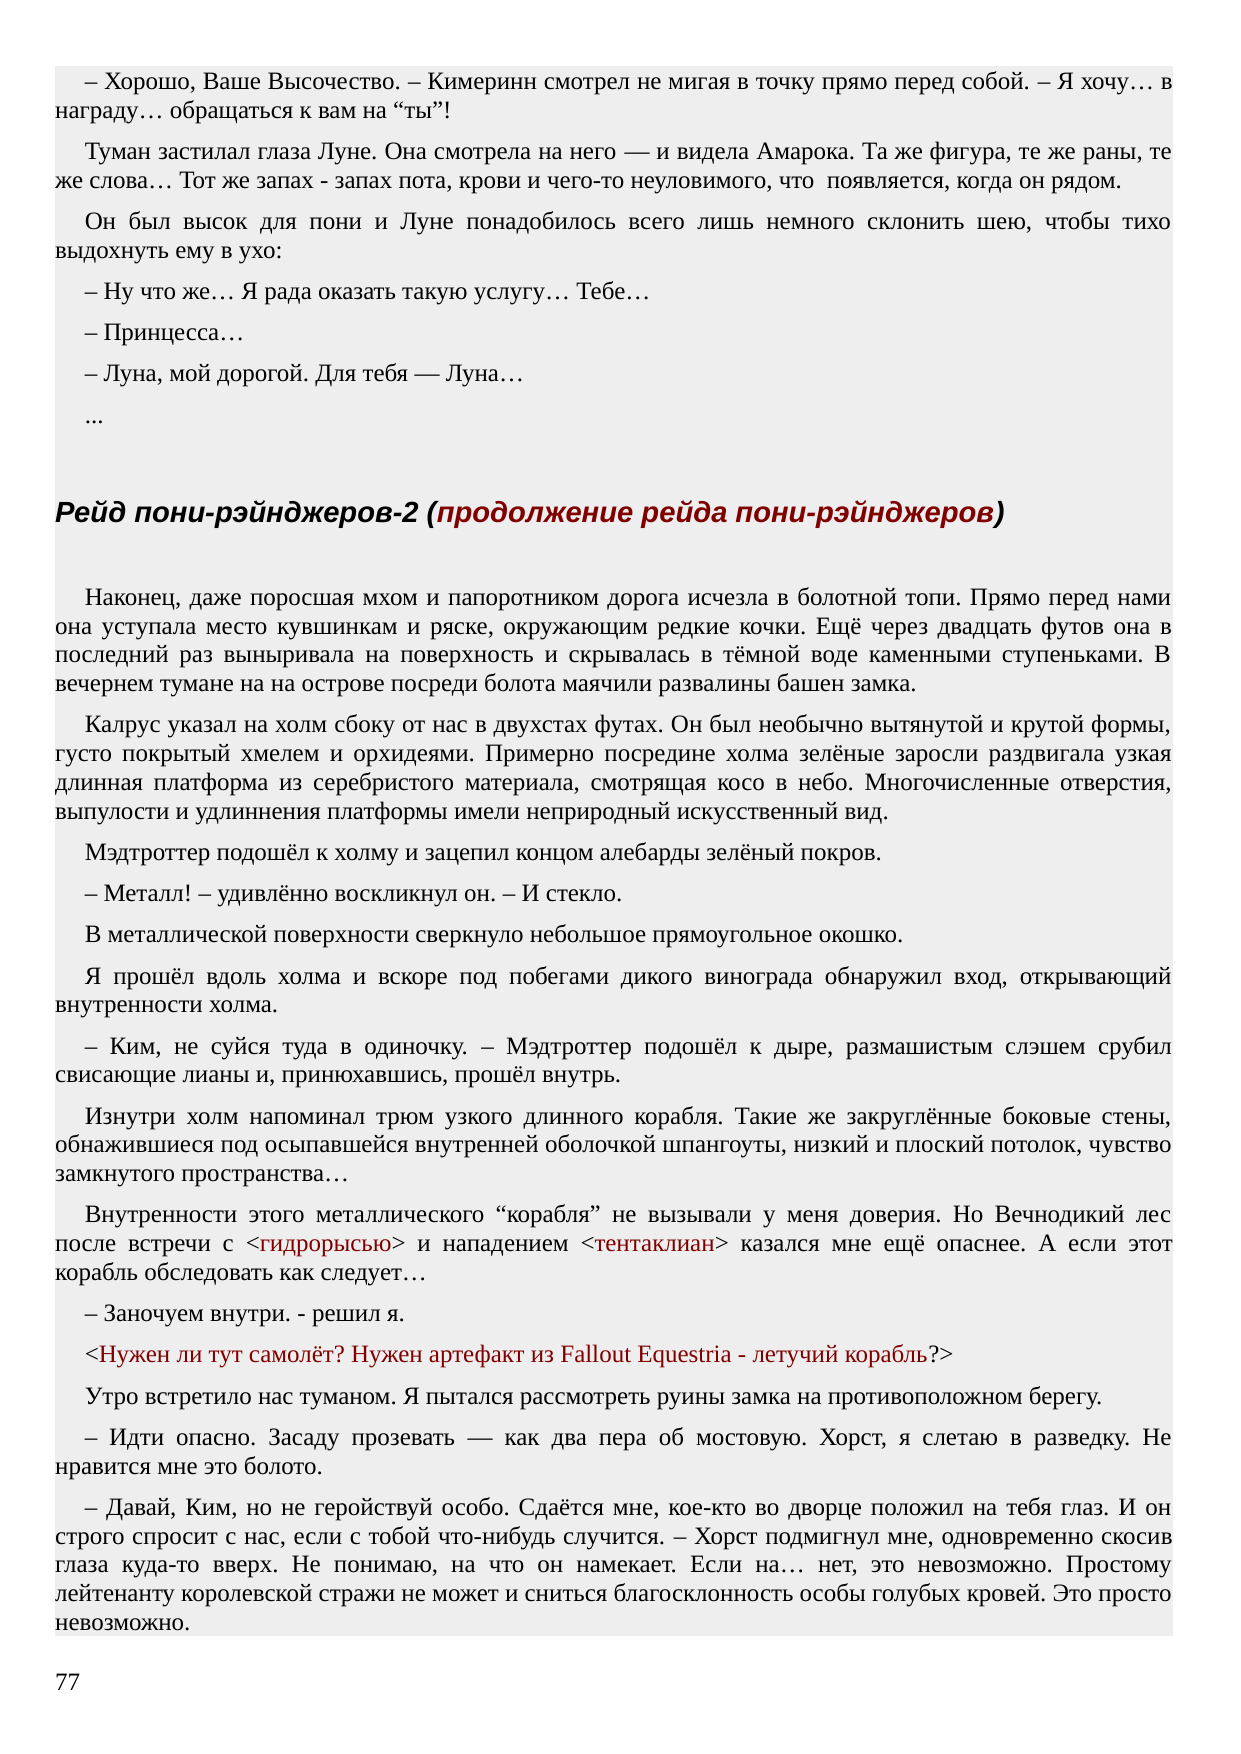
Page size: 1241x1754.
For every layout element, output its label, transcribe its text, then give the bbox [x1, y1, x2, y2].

text Изнутри холм напоминал трюм узкого длинного корабля. Такие же закруглённые боковые стены, обнажившиеся под осыпавшейся внутренней оболочкой шпангоуты, низкий и плоский потолок, чувство замкнутого пространства… [55, 1101, 1173, 1187]
text ... [55, 400, 1173, 428]
text Наконец, даже поросшая мхом и папоротником дорога исчезла в болотной топи. Прямо перед нами она уступала место кувшинкам и ряске, окружающим редкие кочки. Ещё через двадцать футов она в последний раз выныривала на поверхность и скрывалась в тёмной воде каменными ступеньками. В вечернем тумане на на острове посреди болота маячили развалины башен замка. [55, 582, 1173, 697]
text Утро встретило нас туманом. Я пытался рассмотреть руины замка на противоположном берегу. [55, 1381, 1173, 1409]
text Я прошёл вдоль холма и вскоре под побегами дикого винограда обнаружил вход, открывающий внутренности холма. [55, 961, 1173, 1018]
text – Ну что же… Я рада оказать такую услугу… Тебе… [55, 276, 1173, 305]
text – Ким, не суйся туда в одиночку. – Мэдтроттер подошёл к дыре, размашистым слэшем срубил свисающие лианы и, принюхавшись, прошёл внутрь. [55, 1031, 1173, 1088]
text – Заночуем внутри. - решил я. [55, 1298, 1173, 1327]
text Калрус указал на холм сбоку от нас в двухстах футах. Он был необычно вытянутой и крутой формы, густо покрытый хмелем и орхидеями. Примерно посредине холма зелёные заросли раздвигала узкая длинная платформа из серебристого материала, смотрящая косо в небо. Многочисленные отверстия, выпулости и удлиннения платформы имели неприродный искусственный вид. [55, 709, 1173, 824]
text Туман застилал глаза Луне. Она смотрела на него — и видела Амарока. Та же фигура, те же раны, те же слова… Тот же запах - запах пота, крови и чего-то неуловимого, что появляется, когда он рядом. [55, 136, 1173, 193]
subtitle Рейд пони-рэйнджеров-2 (продолжение рейда пони-рэйнджеров) [55, 495, 1173, 528]
text – Металл! – удивлённо воскликнул он. – И стекло. [55, 878, 1173, 907]
text – Луна, мой дорогой. Для тебя — Луна… [55, 358, 1173, 387]
text Мэдтроттер подошёл к холму и зацепил концом алебарды зелёный покров. [55, 837, 1173, 866]
text – Принцесса… [55, 317, 1173, 346]
text <Нужен ли тут самолёт? Нужен артефакт из Fallout Equestria - летучий корабль?> [55, 1339, 1173, 1368]
text – Идти опасно. Засаду прозевать — как два пера об мостовую. Хорст, я слетаю в разведку. Не нравится мне это болото. [55, 1422, 1173, 1479]
text Он был высок для пони и Луне понадобилось всего лишь немного склонить шею, чтобы тихо выдохнуть ему в ухо: [55, 206, 1173, 263]
text Внутренности этого металлического “корабля” не вызывали у меня доверия. Но Вечнодикий лес после встречи с <гидрорысью> и нападением <тентаклиан> казался мне ещё опаснее. А если этот корабль обследовать как следует… [55, 1199, 1173, 1286]
text – Хорошо, Ваше Высочество. – Кимеринн смотрел не мигая в точку прямо перед собой. – Я хочу… в награду… обращаться к вам на “ты”! [55, 66, 1173, 123]
text В металлической поверхности сверкнуло небольшое прямоугольное окошко. [55, 919, 1173, 948]
text – Давай, Ким, но не геройствуй особо. Сдаётся мне, кое-кто во дворце положил на тебя глаз. И он строго спросит с нас, если с тобой что-нибудь случится. – Хорст подмигнул мне, одновременно скосив глаза куда-то вверх. Не понимаю, на что он намекает. Если на… нет, это невозможно. Простому лейтенанту королевской стражи не может и сниться благосклонность особы голубых кровей. Это просто невозможно. [55, 1492, 1173, 1636]
